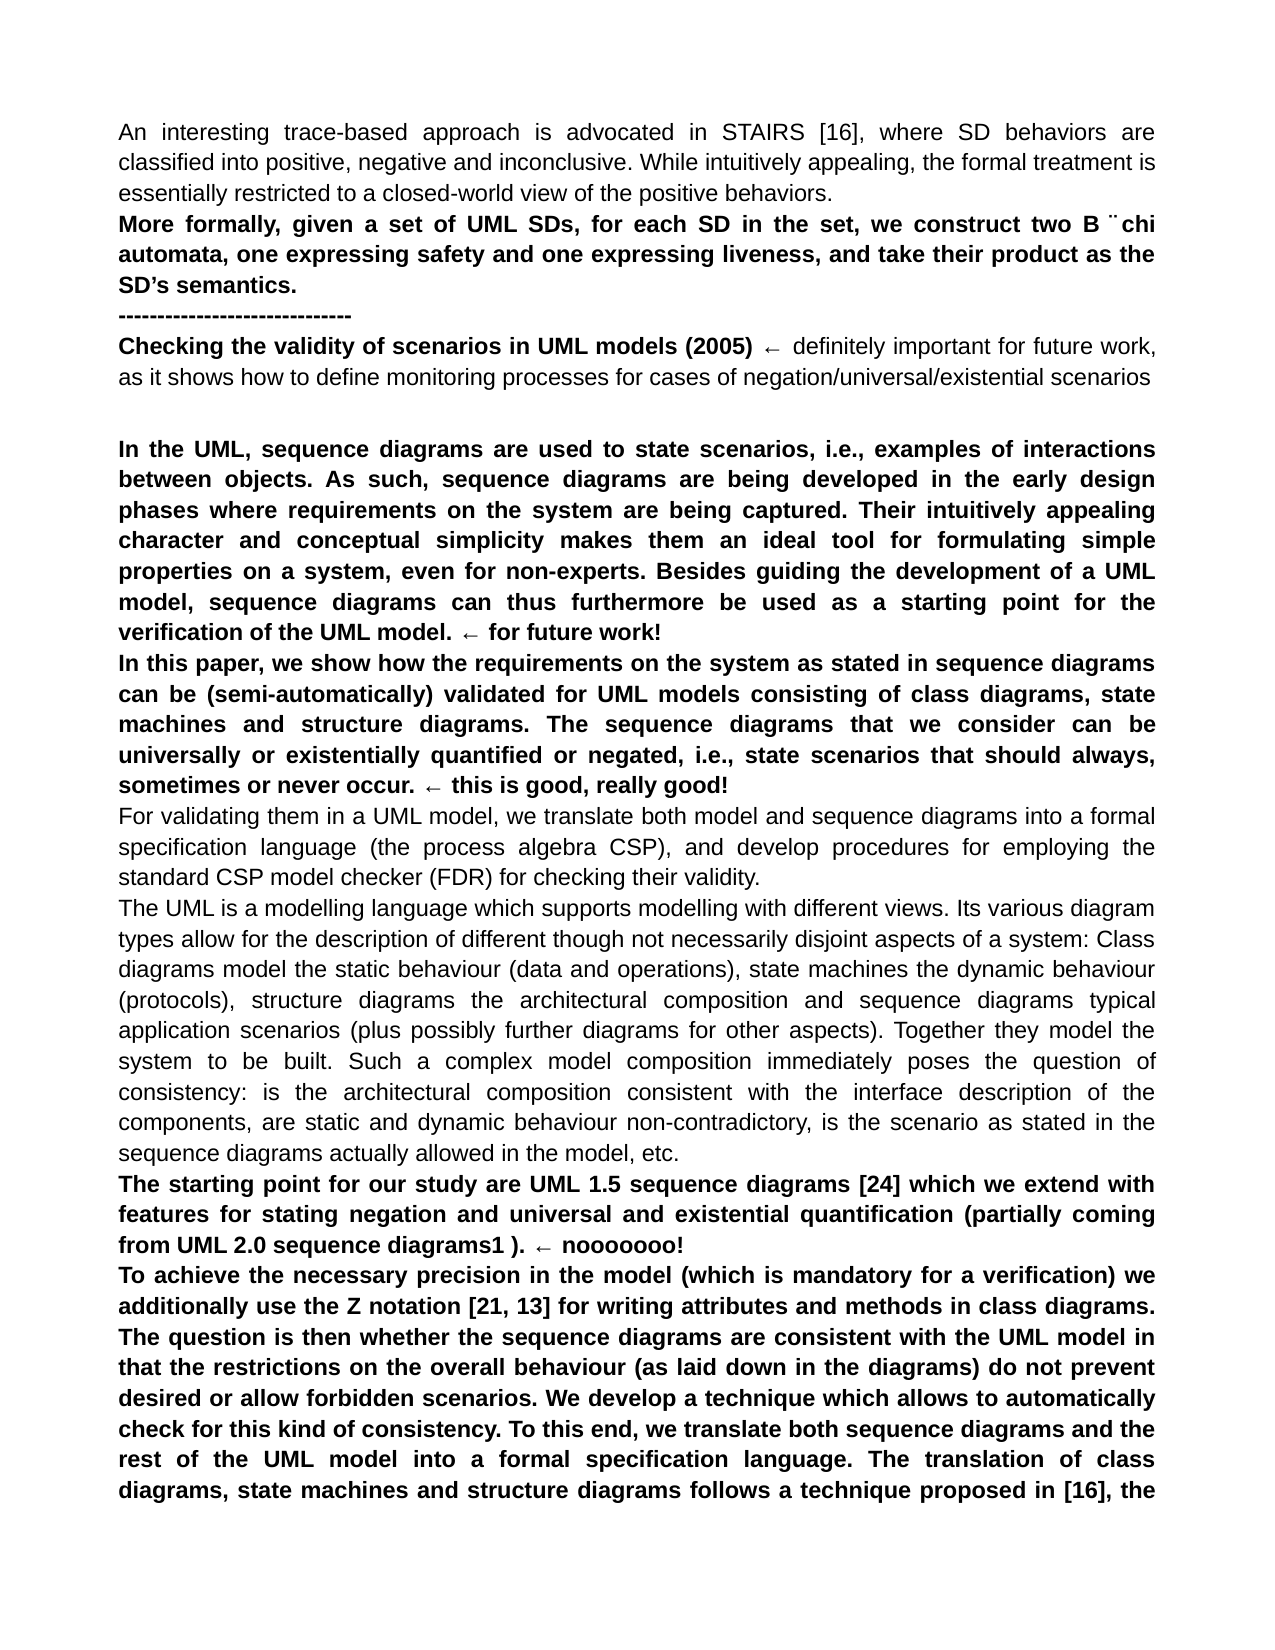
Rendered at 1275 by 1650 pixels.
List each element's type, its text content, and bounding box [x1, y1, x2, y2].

text To achieve the necessary precision in the model (which is mandatory for a verification) we additionally use the Z notation [21, 13] for writing attributes and methods in class diagrams. The question is then whether the sequence diagrams are consistent with the UML model in that the restrictions on the overall behaviour (as laid down in the diagrams) do not prevent desired or allow forbidden scenarios. We develop a technique which allows to automatically check for this kind of consistency. To this end, we translate both sequence diagrams and the rest of the UML model into a formal specification language. The translation of class diagrams, state machines and structure diagrams follows a technique proposed in [16], the [118, 1262, 1157, 1503]
text ------------------------------ [118, 302, 1157, 329]
text Checking the validity of scenarios in UML models (2005) ← definitely important for future work, as it shows how to define monitoring processes for cases of negation/universal/existential scenarios [118, 332, 1157, 390]
text More formally, given a set of UML SDs, for each SD in the set, we construct two B ̈ chi automata, one expressing safety and one expressing liveness, and take their product as the SD’s semantics. [118, 210, 1157, 298]
text For validating them in a UML model, we translate both model and sequence diagrams into a formal specification language (the process algebra CSP), and develop procedures for employing the standard CSP model checker (FDR) for checking their validity. [118, 802, 1157, 891]
text In the UML, sequence diagrams are used to state scenarios, i.e., examples of interactions between objects. As such, sequence diagrams are being developed in the early design phases where requirements on the system are being captured. Their intuitively appealing character and conceptual simplicity makes them an ideal tool for formulating simple properties on a system, even for non-experts. Besides guiding the development of a UML model, sequence diagrams can thus furthermore be used as a starting point for the verification of the UML model. ← for future work! [118, 435, 1157, 646]
text The starting point for our study are UML 1.5 sequence diagrams [24] which we extend with features for stating negation and universal and existential quantification (partially coming from UML 2.0 sequence diagrams1 ). ← nooooooo! [118, 1170, 1157, 1258]
text In this paper, we show how the requirements on the system as stated in sequence diagrams can be (semi-automatically) validated for UML models consisting of class diagrams, state machines and structure diagrams. The sequence diagrams that we consider can be universally or existentially quantified or negated, i.e., state scenarios that should always, sometimes or never occur. ← this is good, really good! [118, 649, 1157, 799]
text An interesting trace-based approach is advocated in STAIRS [16], where SD behaviors are classified into positive, negative and inconclusive. While intuitively appealing, the formal treatment is essentially restricted to a closed-world view of the positive behaviors. [118, 118, 1157, 206]
text The UML is a modelling language which supports modelling with different views. Its various diagram types allow for the description of different though not necessarily disjoint aspects of a system: Class diagrams model the static behaviour (data and operations), state machines the dynamic behaviour (protocols), structure diagrams the architectural composition and sequence diagrams typical application scenarios (plus possibly further diagrams for other aspects). Together they model the system to be built. Such a complex model composition immediately poses the question of consistency: is the architectural composition consistent with the interface description of the components, are static and dynamic behaviour non-contradictory, is the scenario as stated in the sequence diagrams actually allowed in the model, etc. [118, 894, 1157, 1166]
